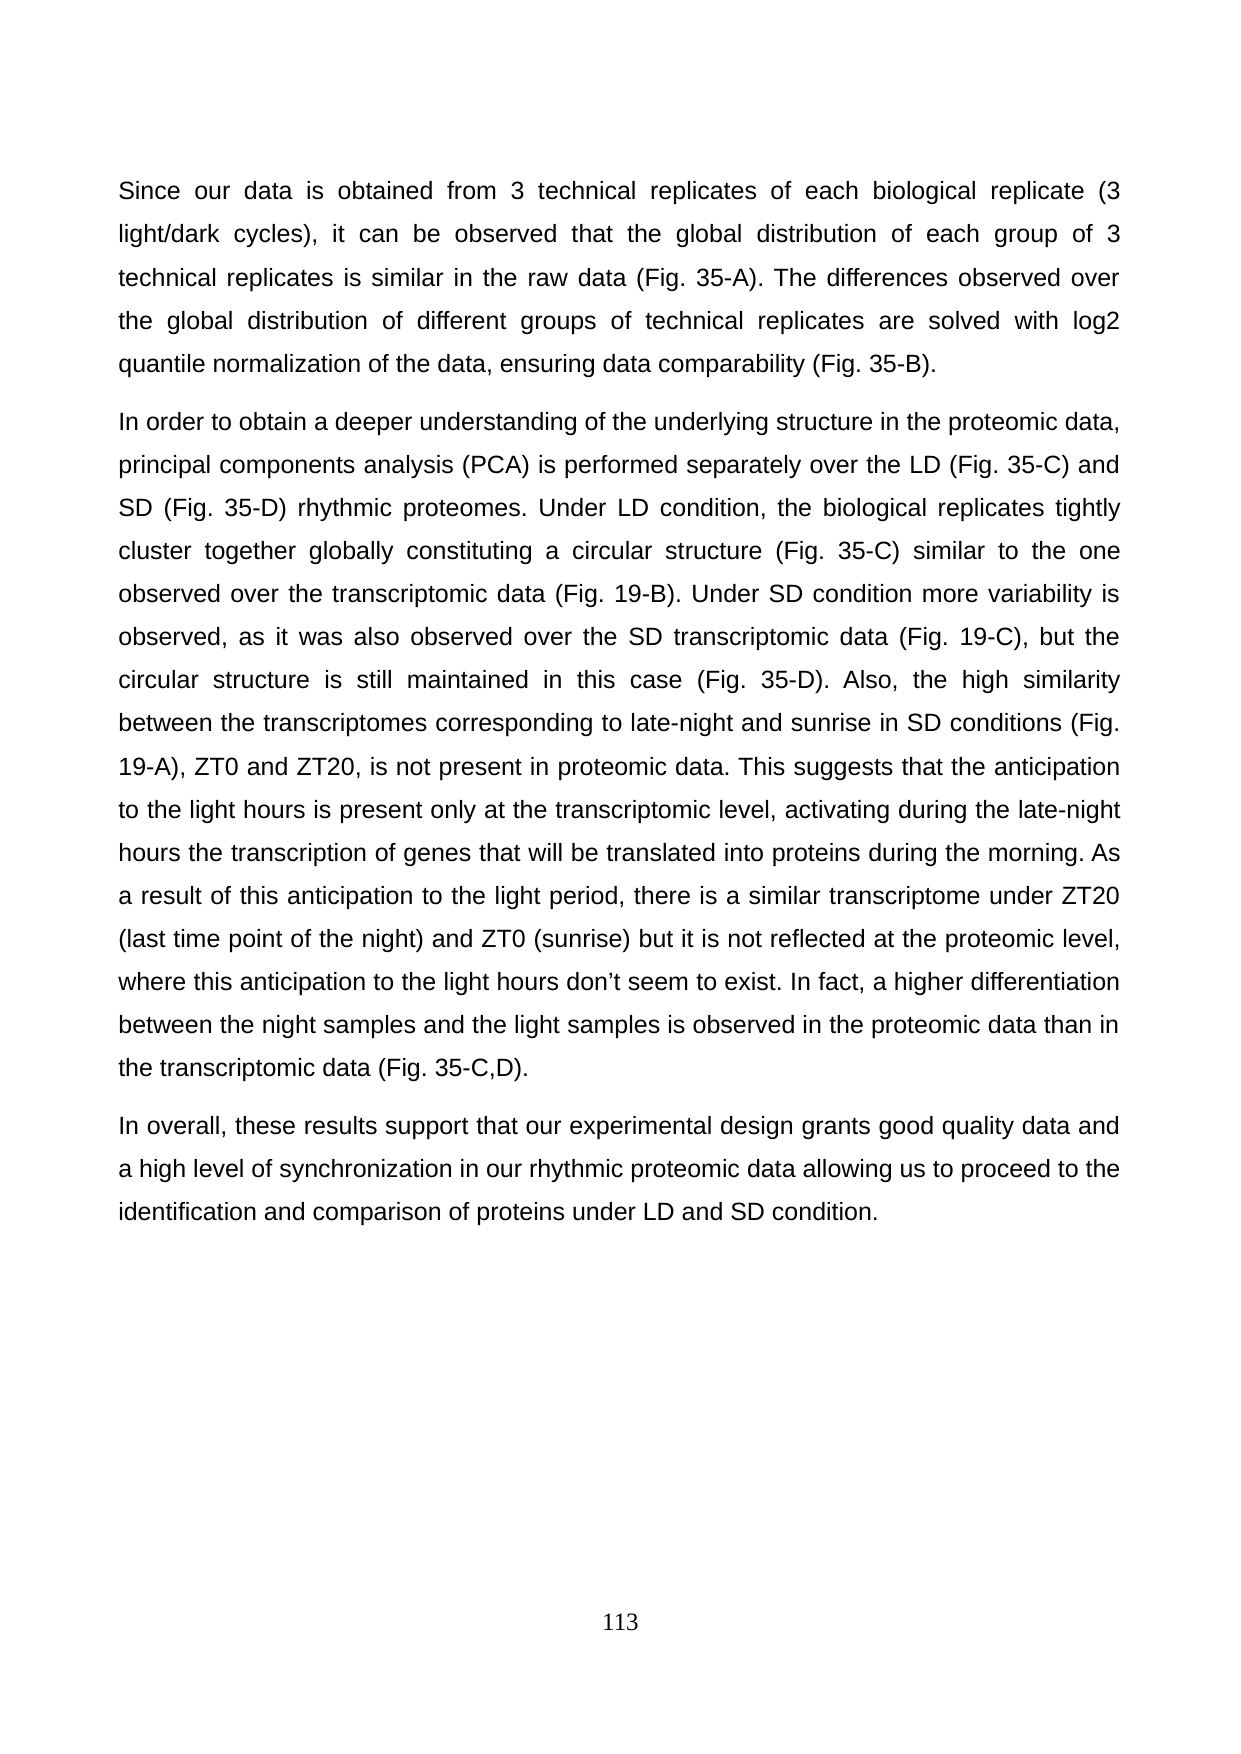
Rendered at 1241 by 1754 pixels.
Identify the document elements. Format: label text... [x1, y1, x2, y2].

text In order to obtain a deeper understanding of the underlying structure in the proteomic data, principal components analysis (PCA) is performed separately over the LD (Fig. 35-C) and SD (Fig. 35-D) rhythmic proteomes. Under LD condition, the biological replicates tightly cluster together globally constituting a circular structure (Fig. 35-C) similar to the one observed over the transcriptomic data (Fig. 19-B). Under SD condition more variability is observed, as it was also observed over the SD transcriptomic data (Fig. 19-C), but the circular structure is still maintained in this case (Fig. 35-D). Also, the high similarity between the transcriptomes corresponding to late-night and sunrise in SD conditions (Fig. 19-A), ZT0 and ZT20, is not present in proteomic data. This suggests that the anticipation to the light hours is present only at the transcriptomic level, activating during the late-night hours the transcription of genes that will be translated into proteins during the morning. As a result of this anticipation to the light period, there is a similar transcriptome under ZT20 (last time point of the night) and ZT0 (sunrise) but it is not reflected at the proteomic level, where this anticipation to the light hours don’t seem to exist. In fact, a higher differentiation between the night samples and the light samples is observed in the proteomic data than in the transcriptomic data (Fig. 35-C,D). [118, 407, 1122, 1082]
text Since our data is obtained from 3 technical replicates of each biological replicate (3 light/dark cycles), it can be observed that the global distribution of each group of 3 technical replicates is similar in the raw data (Fig. 35-A). The differences observed over the global distribution of different groups of technical replicates are solved with log2 quantile normalization of the data, ensuring data comparability (Fig. 35-B). [118, 176, 1122, 378]
text In overall, these results support that our experimental design grants good quality data and a high level of synchronization in our rhythmic proteomic data allowing us to proceed to the identification and comparison of proteins under LD and SD condition. [118, 1111, 1122, 1226]
